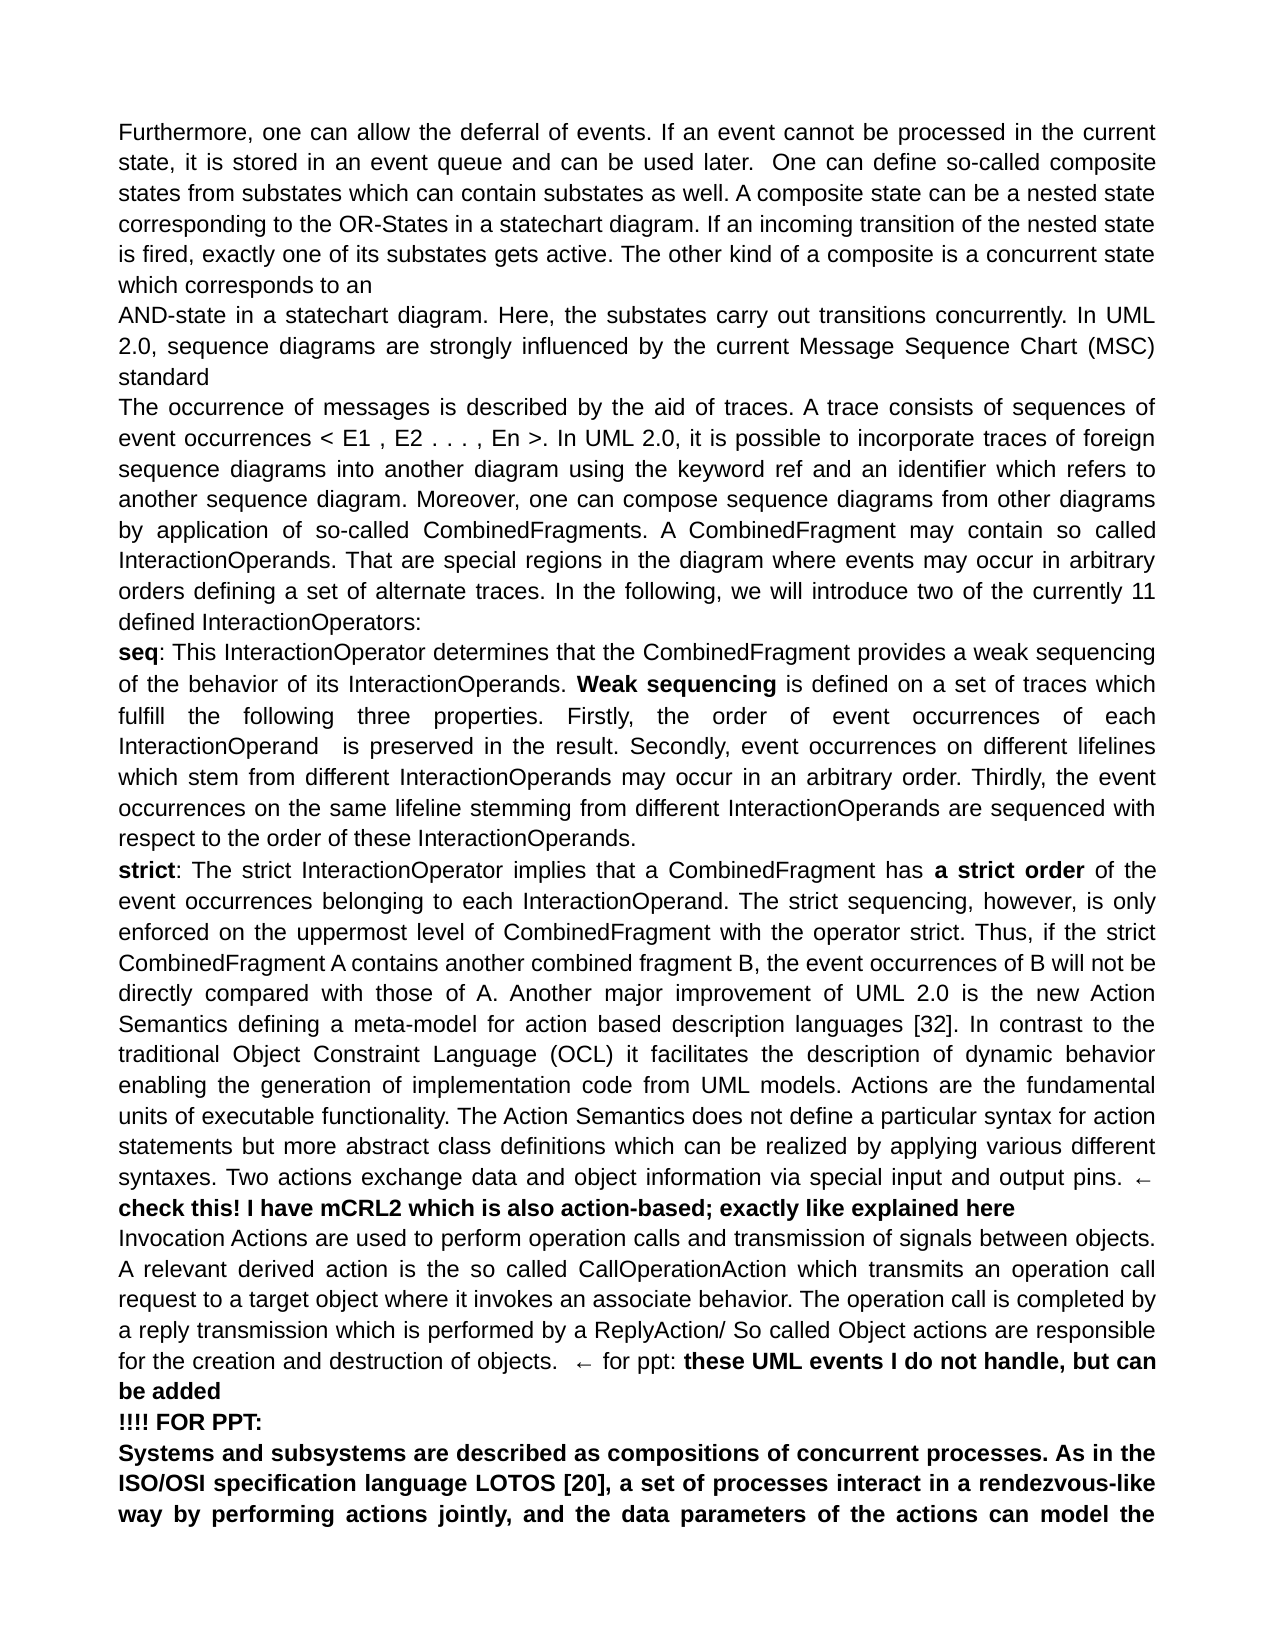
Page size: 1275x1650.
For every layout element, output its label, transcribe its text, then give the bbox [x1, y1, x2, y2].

text Invocation Actions are used to perform operation calls and transmission of signals between objects. A relevant derived action is the so called CallOperationAction which transmits an operation call request to a target object where it invokes an associate behavior. The operation call is completed by a reply transmission which is performed by a ReplyAction/ So called Object actions are responsible for the creation and destruction of objects. ← for ppt: these UML events I do not handle, but can be added [118, 1224, 1157, 1404]
text seq: This InteractionOperator determines that the CombinedFragment provides a weak sequencing of the behavior of its InteractionOperands. Weak sequencing is defined on a set of traces which fulfill the following three properties. Firstly, the order of event occurrences of each InteractionOperand is preserved in the result. Secondly, event occurrences on different lifelines which stem from different InteractionOperands may occur in an arbitrary order. Thirdly, the event occurrences on the same lifeline stemming from different InteractionOperands are sequenced with respect to the order of these InteractionOperands. [118, 639, 1157, 851]
text The occurrence of messages is described by the aid of traces. A trace consists of sequences of event occurrences < E1 , E2 . . . , En >. In UML 2.0, it is possible to incorporate traces of foreign sequence diagrams into another diagram using the keyword ref and an identifier which refers to another sequence diagram. Moreover, one can compose sequence diagrams from other diagrams by application of so-called CombinedFragments. A CombinedFragment may contain so called InteractionOperands. That are special regions in the diagram where events may occur in arbitrary orders defining a set of alternate traces. In the following, we will introduce two of the currently 11 defined InteractionOperators: [118, 394, 1157, 635]
text Systems and subsystems are described as compositions of concurrent processes. As in the ISO/OSI specification language LOTOS [20], a set of processes interact in a rendezvous-like way by performing actions jointly, and the data parameters of the actions can model the [118, 1439, 1157, 1527]
text AND-state in a statechart diagram. Here, the substates carry out transitions concurrently. In UML 2.0, sequence diagrams are strongly influenced by the current Message Sequence Chart (MSC) standard [118, 302, 1157, 390]
text strict: The strict InteractionOperator implies that a CombinedFragment has a strict order of the event occurrences belonging to each InteractionOperand. The strict sequencing, however, is only enforced on the uppermost level of CombinedFragment with the operator strict. Thus, if the strict CombinedFragment A contains another combined fragment B, the event occurrences of B will not be directly compared with those of A. Another major improvement of UML 2.0 is the new Action Semantics defining a meta-model for action based description languages [32]. In contrast to the traditional Object Constraint Language (OCL) it facilitates the description of dynamic behavior enabling the generation of implementation code from UML models. Actions are the fundamental units of executable functionality. The Action Semantics does not define a particular syntax for action statements but more abstract class definitions which can be realized by applying various different syntaxes. Two actions exchange data and object information via special input and output pins. ← check this! I have mCRL2 which is also action-based; exactly like explained here [118, 855, 1157, 1221]
text !!!! FOR PPT: [118, 1408, 1157, 1435]
text Furthermore, one can allow the deferral of events. If an event cannot be processed in the current state, it is stored in an event queue and can be used later. One can define so-called composite states from substates which can contain substates as well. A composite state can be a nested state corresponding to the OR-States in a statechart diagram. If an incoming transition of the nested state is fired, exactly one of its substates gets active. The other kind of a composite is a concurrent state which corresponds to an [118, 118, 1157, 298]
